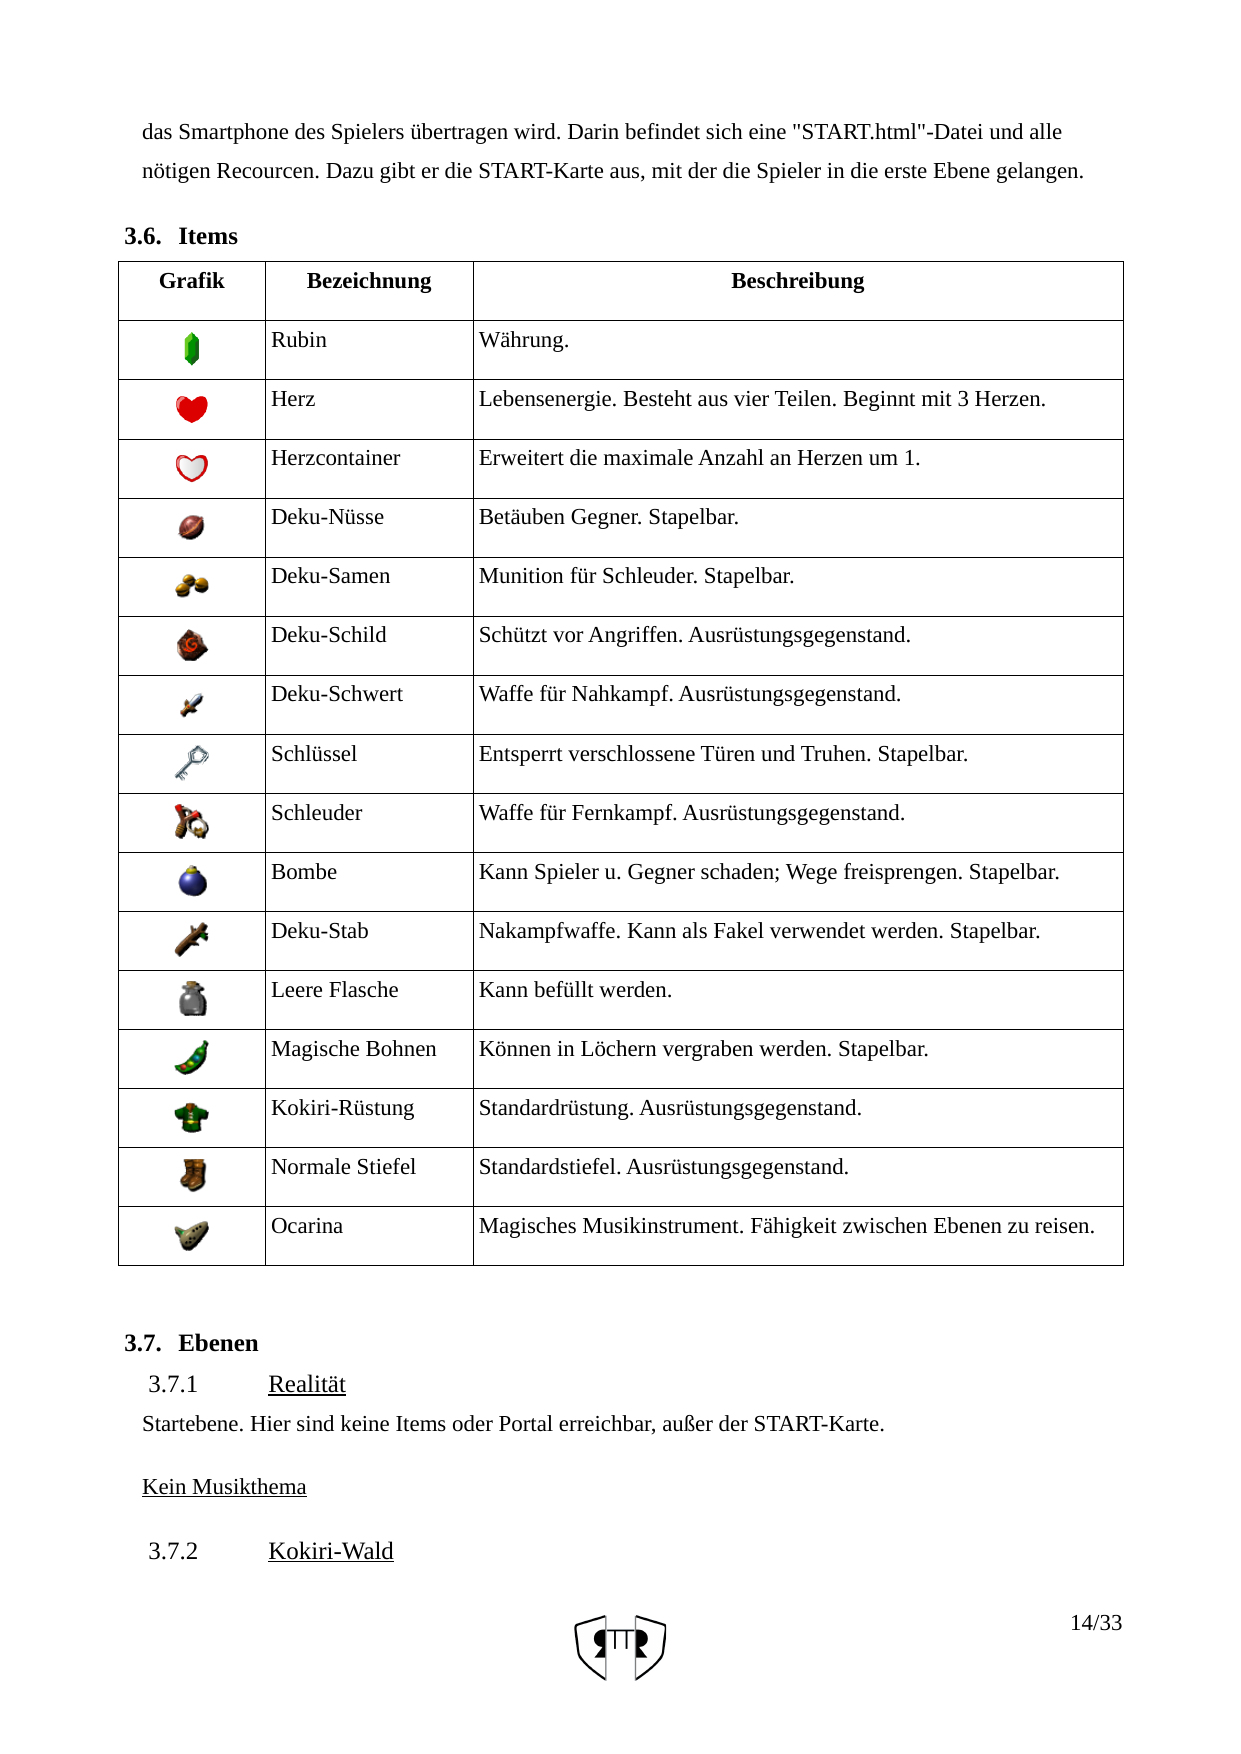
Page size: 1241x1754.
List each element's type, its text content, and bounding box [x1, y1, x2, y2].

picture [174, 1040, 209, 1075]
table_cell [119, 912, 265, 970]
table_cell [119, 617, 265, 675]
table_cell Nakampfwaffe. Kann als Fakel verwendet werden. Stapelbar. [474, 912, 1123, 970]
subtitle Ebenen [124, 1328, 1122, 1357]
table_cell [119, 676, 265, 734]
picture [174, 922, 209, 957]
table_cell Entsperrt verschlossene Türen und Truhen. Stapelbar. [474, 735, 1123, 793]
picture [174, 1218, 209, 1252]
picture [574, 1615, 667, 1681]
text das Smartphone des Spielers übertragen wird. Darin befindet sich eine "START.html"-Datei und alle nötigen Recourcen. Dazu gibt er die START-Karte aus, mit der die Spieler in die erste Ebene gelangen. [142, 118, 1122, 184]
picture [174, 745, 209, 781]
table_cell [119, 1089, 265, 1147]
picture [174, 863, 209, 898]
table_cell Standardrüstung. Ausrüstungsgegenstand. [474, 1089, 1123, 1147]
table_cell Waffe für Fernkampf. Ausrüstungsgegenstand. [474, 794, 1123, 852]
table_cell [119, 735, 265, 793]
table_cell Rubin [266, 321, 473, 379]
picture [174, 804, 209, 839]
picture [174, 627, 209, 662]
table_cell Magisches Musikinstrument. Fähigkeit zwischen Ebenen zu reisen. [474, 1207, 1123, 1265]
table_cell Deku-Samen [266, 558, 473, 616]
picture [174, 509, 209, 544]
picture [174, 332, 209, 366]
picture [174, 391, 209, 426]
table_cell Waffe für Nahkampf. Ausrüstungsgegenstand. [474, 676, 1123, 734]
table_cell Herzcontainer [266, 440, 473, 497]
picture [174, 981, 209, 1016]
picture [174, 686, 209, 721]
table_cell [119, 499, 265, 557]
table_cell Standardstiefel. Ausrüstungsgegenstand. [474, 1148, 1123, 1206]
table_cell [119, 1148, 265, 1206]
table_cell Deku-Schild [266, 617, 473, 675]
table_cell Kann befüllt werden. [474, 971, 1123, 1029]
table_cell Schleuder [266, 794, 473, 852]
table_cell Schützt vor Angriffen. Ausrüstungsgegenstand. [474, 617, 1123, 675]
table_cell Herz [266, 380, 473, 438]
table_header Bezeichnung [266, 262, 473, 320]
table_cell [119, 794, 265, 852]
table_cell Kokiri-Rüstung [266, 1089, 473, 1147]
table_cell Deku-Stab [266, 912, 473, 970]
table_cell Schlüssel [266, 735, 473, 793]
table_cell [119, 380, 265, 438]
table_cell Magische Bohnen [266, 1030, 473, 1088]
subtitle Kokiri-Wald [142, 1536, 1122, 1564]
text Kein Musikthema [142, 1473, 1122, 1499]
picture [174, 1158, 209, 1193]
table_cell Kann Spieler u. Gegner schaden; Wege freisprengen. Stapelbar. [474, 853, 1123, 911]
table_cell Ocarina [266, 1207, 473, 1265]
table_cell [119, 971, 265, 1029]
picture [174, 450, 209, 485]
subtitle Realität [142, 1369, 1122, 1398]
table_cell Bombe [266, 853, 473, 911]
table_header Grafik [119, 262, 265, 320]
table_header Beschreibung [474, 262, 1123, 320]
table_cell [119, 440, 265, 497]
table_cell Betäuben Gegner. Stapelbar. [474, 499, 1123, 557]
table_cell Lebensenergie. Besteht aus vier Teilen. Beginnt mit 3 Herzen. [474, 380, 1123, 438]
table_cell Normale Stiefel [266, 1148, 473, 1206]
table_cell Munition für Schleuder. Stapelbar. [474, 558, 1123, 616]
table_cell [119, 321, 265, 379]
table_cell Erweitert die maximale Anzahl an Herzen um 1. [474, 440, 1123, 497]
table_cell Währung. [474, 321, 1123, 379]
table_cell Deku-Schwert [266, 676, 473, 734]
picture [174, 1100, 209, 1134]
table_cell [119, 1207, 265, 1265]
subtitle Items [124, 221, 1122, 249]
table_cell [119, 1030, 265, 1088]
table_cell [119, 853, 265, 911]
table_cell [119, 558, 265, 616]
table_cell Leere Flasche [266, 971, 473, 1029]
picture [174, 568, 209, 603]
table_cell Können in Löchern vergraben werden. Stapelbar. [474, 1030, 1123, 1088]
text Startebene. Hier sind keine Items oder Portal erreichbar, außer der START-Karte. [142, 1409, 1122, 1436]
table_cell Deku-Nüsse [266, 499, 473, 557]
